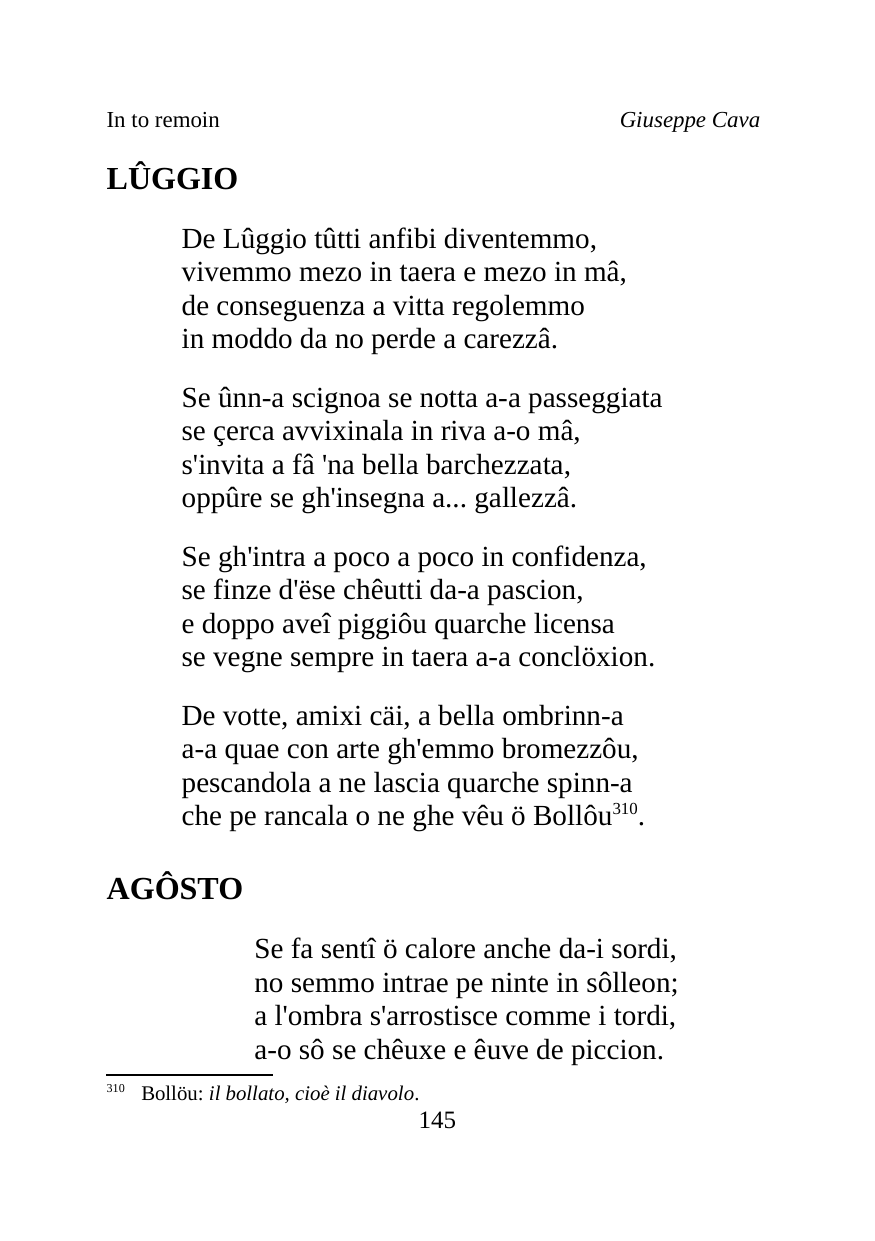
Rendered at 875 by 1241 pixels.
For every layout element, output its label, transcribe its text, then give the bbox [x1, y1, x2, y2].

subtitle LÛGGIO [106, 159, 768, 196]
text Se ûnn-a scignoa se notta a-a passeggiata se çerca avvixinala in riva a-o mâ, s'invita a fâ 'na bella barchezzata, oppûre se gh'insegna a... gallezzâ. [181, 380, 768, 514]
text Se fa sentî ö calore anche da-i sordi, no semmo intrae pe ninte in sôlleon; a l'ombra s'arrostisce comme i tordi, a-o sô se chêuxe e êuve de piccion. [254, 931, 768, 1065]
subtitle AGÔSTO [106, 869, 768, 906]
text Bollöu: il bollato, cioè il diavolo. [106, 1081, 768, 1105]
text Se gh'intra a poco a poco in confidenza, se finze d'ëse chêutti da-a pascion, e doppo aveî piggiôu quarche licensa se vegne sempre in taera a-a conclöxion. [181, 539, 768, 673]
text De Lûggio tûtti anfibi diventemmo, vivemmo mezo in taera e mezo in mâ, de conseguenza a vitta regolemmo in moddo da no perde a carezzâ. [181, 221, 768, 355]
text De votte, amixi cäi, a bella ombrinn-a a-a quae con arte gh'emmo bromezzôu, pescandola a ne lascia quarche spinn-a che pe rancala o ne ghe vêu ö Bollôu. [181, 698, 768, 832]
